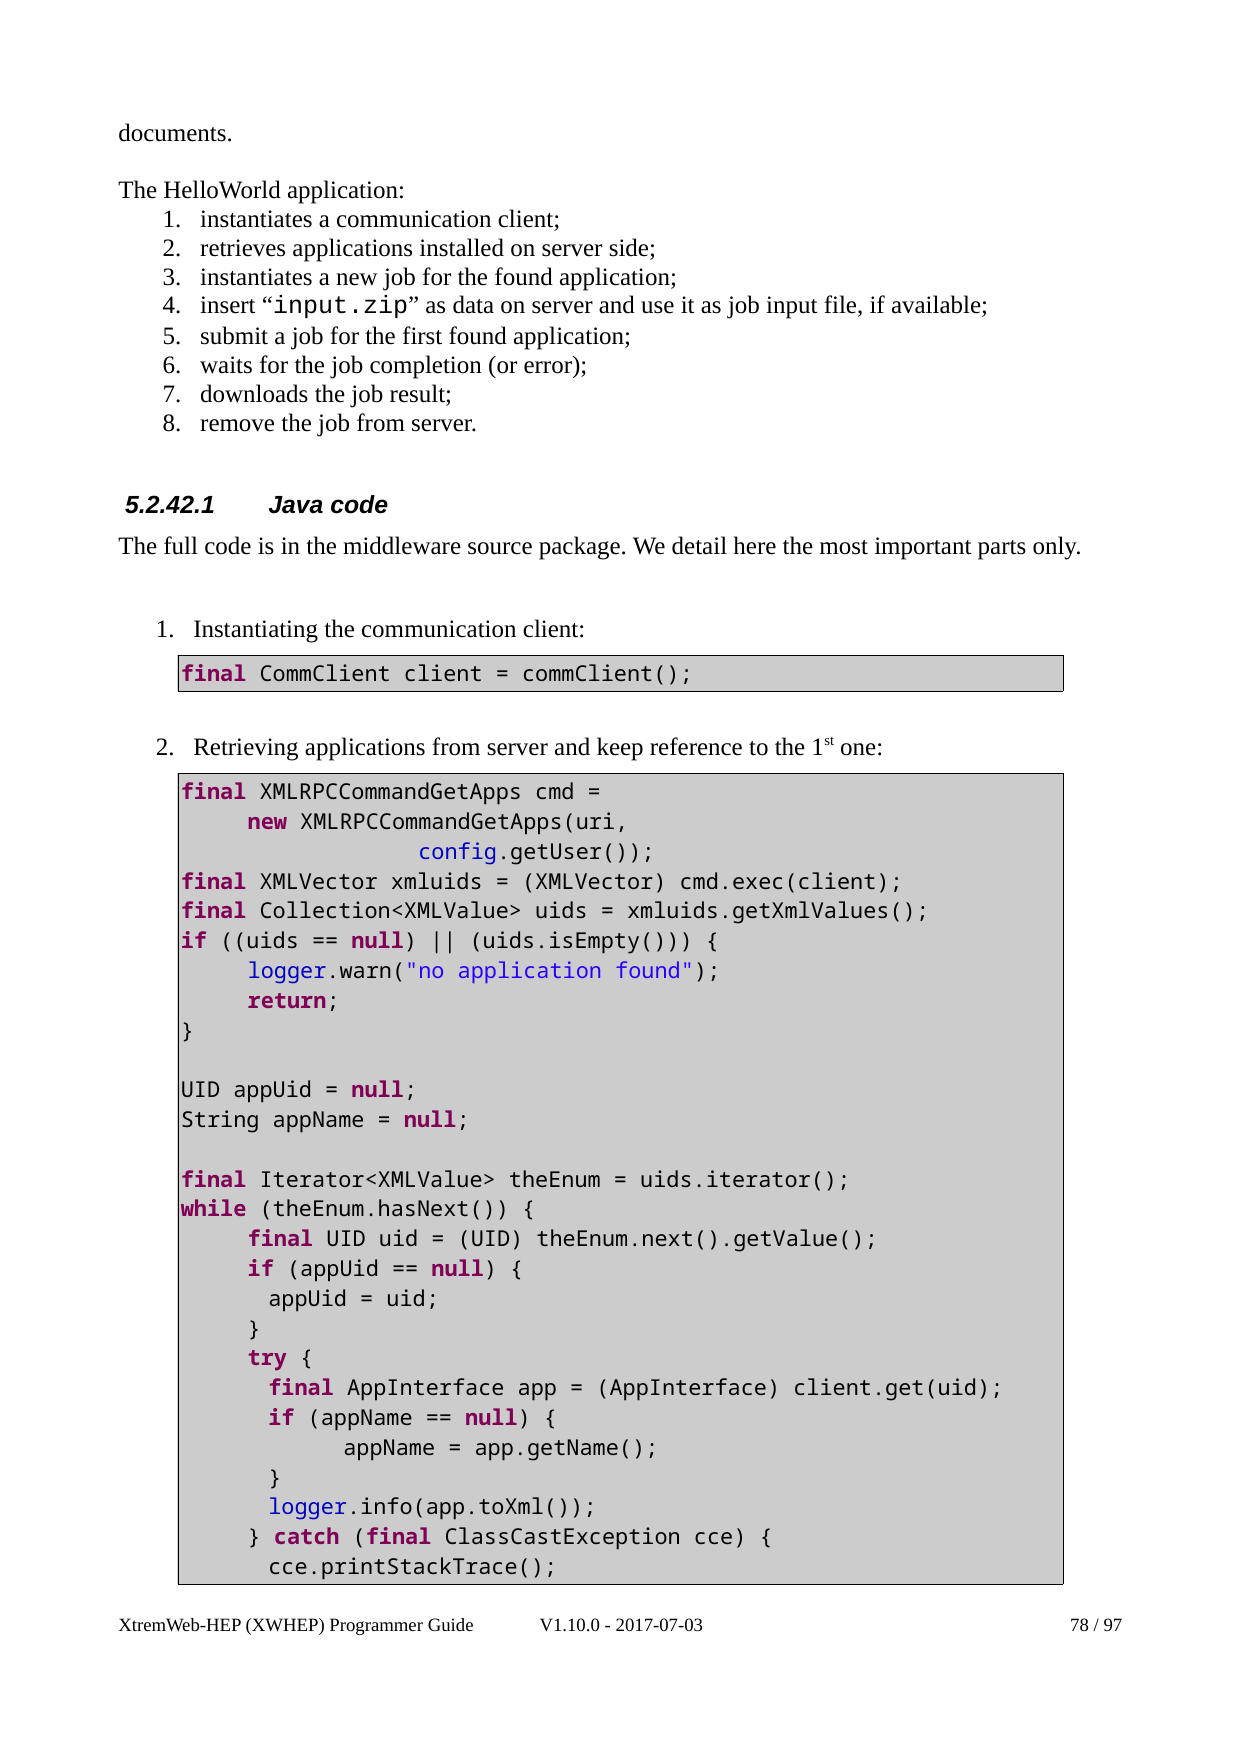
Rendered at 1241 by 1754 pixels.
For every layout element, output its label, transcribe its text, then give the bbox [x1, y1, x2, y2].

list instantiates a new job for the found application; [162, 262, 1122, 291]
text if ((uids == null) || (uids.isEmpty())) { [179, 922, 1063, 952]
text final XMLVector xmluids = (XMLVector) cmd.exec(client); [179, 863, 1063, 892]
text final CommClient client = commClient(); [179, 656, 1063, 691]
list insert “input.zip” as data on server and use it as job input file, if available; [162, 291, 1122, 321]
list remove the job from server. [162, 408, 1122, 436]
text final Collection<XMLValue> uids = xmluids.getXmlValues(); [179, 892, 1063, 922]
text } catch (final ClassCastException cce) { [179, 1518, 1063, 1548]
text final AppInterface app = (AppInterface) client.get(uid); [179, 1369, 1063, 1399]
text } [179, 1012, 1063, 1041]
text The HelloWorld application: [118, 176, 1122, 204]
text return; [179, 982, 1063, 1012]
text try { [179, 1339, 1063, 1369]
text if (appUid == null) { [179, 1250, 1063, 1280]
text String appName = null; [179, 1101, 1063, 1131]
text final XMLRPCCommandGetApps cmd = [179, 774, 1063, 803]
text config.getUser()); [179, 833, 1063, 863]
text cce.printStackTrace(); [179, 1548, 1063, 1584]
text appUid = uid; [179, 1280, 1063, 1309]
text logger.warn("no application found"); [179, 952, 1063, 982]
text final Iterator<XMLValue> theEnum = uids.iterator(); [179, 1161, 1063, 1190]
text The full code is in the middleware source package. We detail here the most important parts only. [118, 531, 1122, 560]
text logger.info(app.toXml()); [179, 1488, 1063, 1518]
text new XMLRPCCommandGetApps(uri, [179, 803, 1063, 833]
text if (appName == null) { [179, 1399, 1063, 1429]
text documents. [118, 118, 1122, 147]
text final UID uid = (UID) theEnum.next().getValue(); [179, 1220, 1063, 1250]
text UID appUid = null; [179, 1071, 1063, 1101]
list instantiates a communication client; [162, 204, 1122, 233]
list Retrieving applications from server and keep reference to the 1st one: [156, 732, 1122, 761]
list retrieves applications installed on server side; [162, 233, 1122, 262]
text while (theEnum.hasNext()) { [179, 1190, 1063, 1220]
text } [179, 1458, 1063, 1488]
list downloads the job result; [162, 379, 1122, 408]
list Instantiating the communication client: [156, 614, 1122, 642]
list waits for the job completion (or error); [162, 350, 1122, 379]
text appName = app.getName(); [179, 1429, 1063, 1458]
list submit a job for the first found application; [162, 321, 1122, 350]
text } [179, 1309, 1063, 1339]
subtitle Java code [118, 490, 1122, 519]
